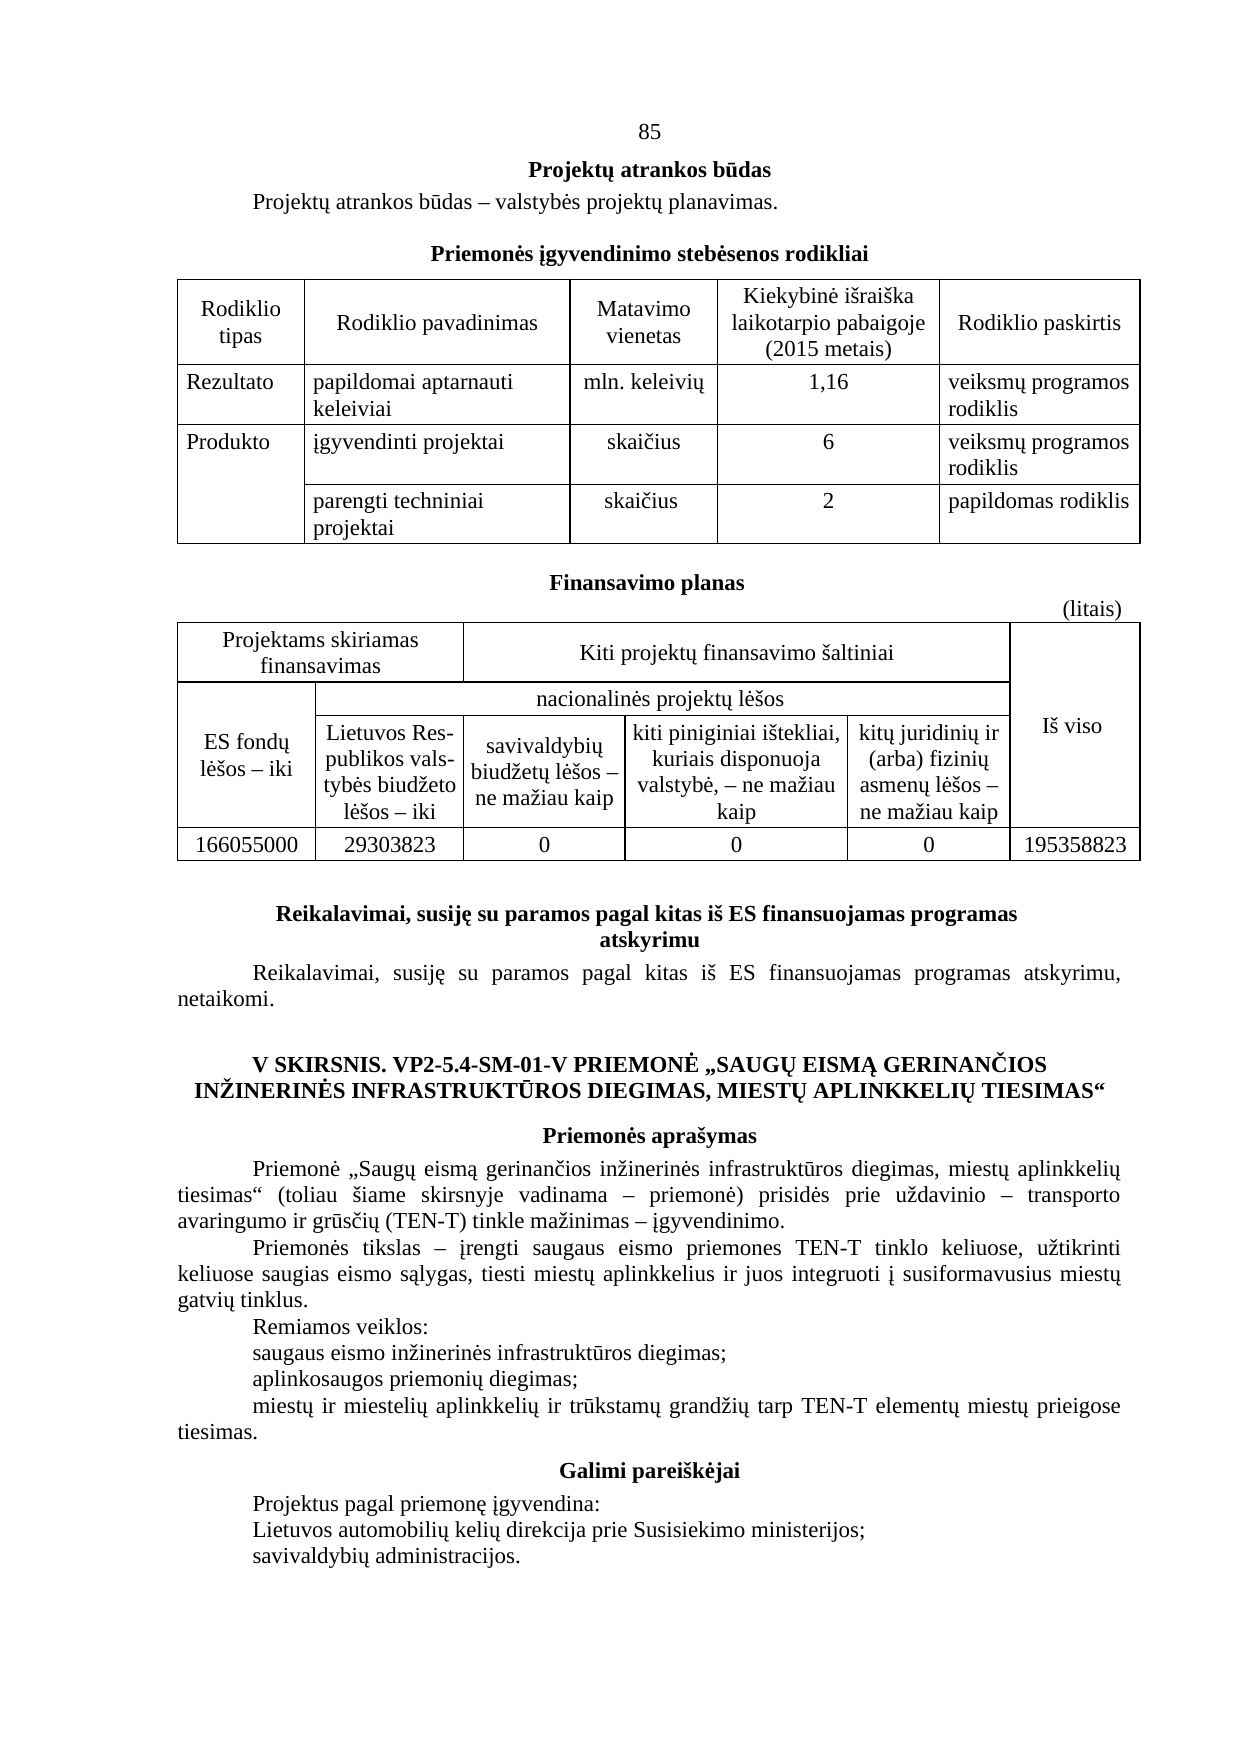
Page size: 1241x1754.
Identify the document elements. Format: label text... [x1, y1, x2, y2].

table_header Rodiklio paskirtis [940, 280, 1139, 364]
text Galimi pareiškėjai [177, 1457, 1122, 1483]
table_cell 166055000 [178, 828, 315, 860]
text Priemonės aprašymas [177, 1122, 1122, 1148]
table_cell veiksmų programos rodiklis [940, 425, 1139, 483]
text Projektus pagal priemonę įgyvendina: [177, 1490, 1122, 1516]
text (litais) [177, 596, 1122, 622]
table_header Projektams skiriamas finansavimas [178, 623, 463, 681]
table_cell 0 [848, 828, 1009, 860]
table_cell 1,16 [718, 365, 939, 424]
text Lietuvos automobilių kelių direkcija prie Susisiekimo ministerijos; [177, 1516, 1122, 1542]
table_cell Produkto [178, 425, 304, 543]
text Projektų atrankos būdas – valstybės projektų planavimas. [177, 188, 1122, 214]
table_cell 0 [626, 828, 847, 860]
table_cell savivaldybių biudžetų lėšos – ne mažiau kaip [464, 716, 624, 827]
table_cell skaičius [571, 485, 717, 543]
table_cell įgyvendinti projektai [305, 425, 569, 483]
text Remiamos veiklos: [177, 1313, 1122, 1339]
table_cell 195358823 [1011, 828, 1139, 860]
table_cell skaičius [571, 425, 717, 483]
table_cell ES fondų lėšos – iki [178, 683, 315, 827]
table_cell kitų juridinių ir (arba) fizinių asmenų lėšos – ne mažiau kaip [848, 716, 1009, 827]
table_header Kiti projektų finansavimo šaltiniai [464, 623, 1009, 681]
table_cell 2 [718, 485, 939, 543]
text Finansavimo planas [177, 569, 1122, 596]
table_cell 0 [464, 828, 624, 860]
table_header Rodiklio pavadinimas [305, 280, 569, 364]
text Priemonės įgyvendinimo stebėsenos rodikliai [177, 239, 1122, 266]
table_cell mln. keleivių [571, 365, 717, 424]
text Projektų atrankos būdas [177, 156, 1122, 182]
text Reikalavimai, susiję su paramos pagal kitas iš ES finansuojamas programas atskyrimu, netaikomi. [177, 959, 1122, 1012]
subtitle V SKIRSNIS. VP2-5.4-SM-01-V priemonė „saugų eismą gerinančios inžinerinės infrastruktūros diegimas, miestų aplinkkelių tiesimas“ [177, 1051, 1122, 1103]
table_cell parengti techniniai projektai [305, 485, 569, 543]
text savivaldybių administracijos. [177, 1542, 1122, 1569]
table_cell Lietuvos Res­publikos vals­tybės biudžeto lėšos – iki [316, 716, 463, 827]
table_cell 6 [718, 425, 939, 483]
text aplinkosaugos priemonių diegimas; [177, 1366, 1122, 1392]
text Priemonės tikslas – įrengti saugaus eismo priemones TEN-T tinklo keliuose, užtikrinti keliuose saugias eismo sąlygas, tiesti miestų aplinkkelius ir juos integruoti į susiformavusius miestų gatvių tinklus. [177, 1234, 1122, 1313]
table_header Matavimo vienetas [571, 280, 717, 364]
table_header Kiekybinė išraiška laikotarpio pabaigoje (2015 metais) [718, 280, 939, 364]
table_header Rodiklio tipas [178, 280, 304, 364]
table_cell Rezultato [178, 365, 304, 424]
text miestų ir miestelių aplinkkelių ir trūkstamų grandžių tarp TEN-T elementų miestų prieigose tiesimas. [177, 1392, 1122, 1444]
text Reikalavimai, susiję su paramos pagal kitas iš ES finansuojamas programas atskyrimu [177, 874, 1122, 953]
table_cell papildomas rodiklis [940, 485, 1139, 543]
table_cell papildomai aptarnauti keleiviai [305, 365, 569, 424]
table_header Iš viso [1011, 623, 1139, 827]
text Priemonė „Saugų eismą gerinančios inžinerinės infrastruktūros diegimas, miestų aplinkkelių tiesimas“ (toliau šiame skirsnyje vadinama – priemonė) prisidės prie uždavinio – transporto avaringumo ir grūsčių (TEN-T) tinkle mažinimas – įgyvendinimo. [177, 1155, 1122, 1234]
table_cell 29303823 [316, 828, 463, 860]
text saugaus eismo inžinerinės infrastruktūros diegimas; [177, 1339, 1122, 1366]
table_cell kiti piniginiai ištekliai, kuriais disponuoja valstybė, – ne mažiau kaip [626, 716, 847, 827]
table_cell veiksmų programos rodiklis [940, 365, 1139, 424]
table_cell nacionalinės projektų lėšos [316, 683, 1009, 715]
